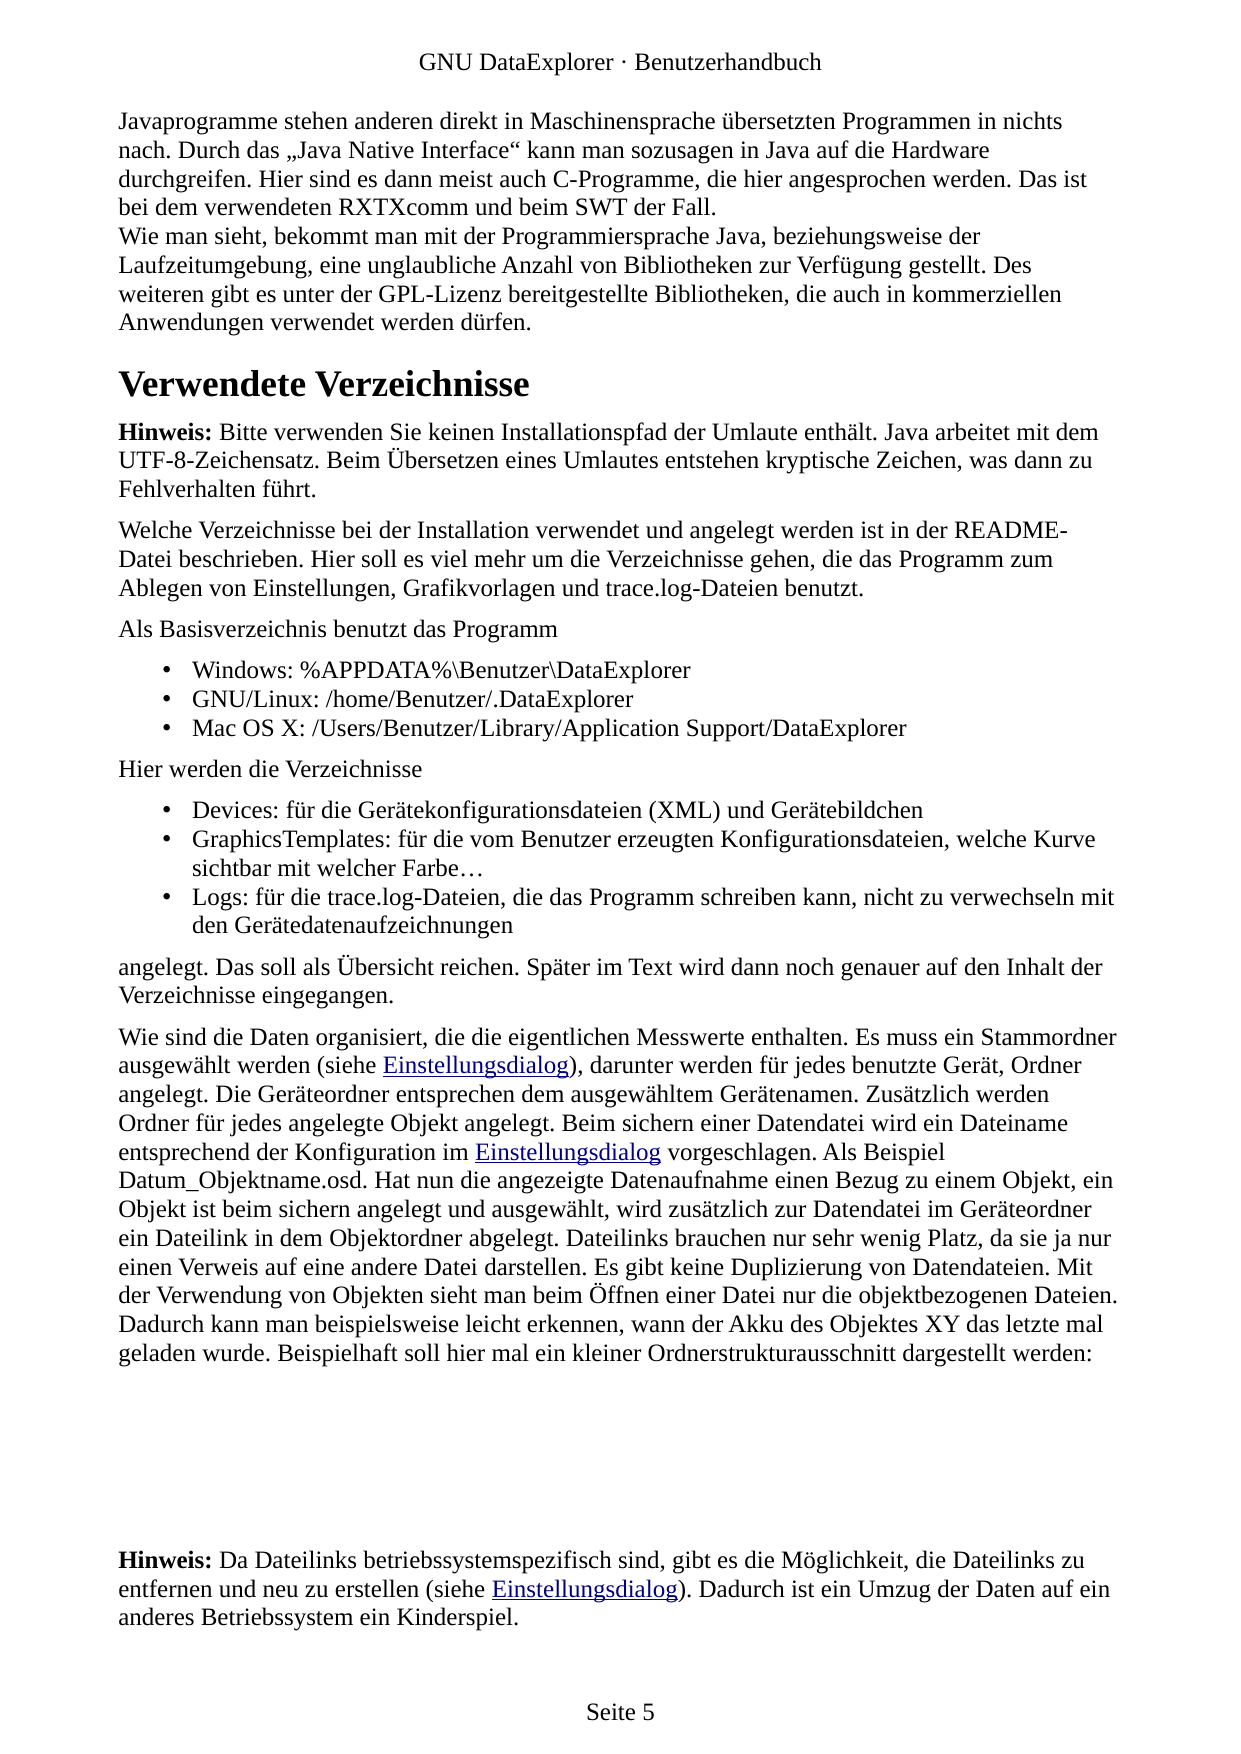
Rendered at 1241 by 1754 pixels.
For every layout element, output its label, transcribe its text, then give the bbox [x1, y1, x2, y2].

list GraphicsTemplates: für die vom Benutzer erzeugten Konfigurationsdateien, welche Kurve sichtbar mit welcher Farbe… [162, 824, 1122, 882]
text Hinweis: Da Dateilinks betriebssystemspezifisch sind, gibt es die Möglichkeit, die Dateilinks zu entfernen und neu zu erstellen (siehe Einstellungsdialog). Dadurch ist ein Umzug der Daten auf ein anderes Betriebssystem ein Kinderspiel. [118, 1545, 1122, 1631]
list Devices: für die Gerätekonfigurationsdateien (XML) und Gerätebildchen [162, 796, 1122, 824]
list Logs: für die trace.log-Dateien, die das Programm schreiben kann, nicht zu verwechseln mit den Gerätedatenaufzeichnungen [162, 882, 1122, 939]
list GNU/Linux: /home/Benutzer/.DataExplorer [162, 684, 1122, 713]
list Windows: %APPDATA%\Benutzer\DataExplorer [162, 656, 1122, 684]
text Hier werden die Verzeichnisse [118, 754, 1122, 783]
text Wie sind die Daten organisiert, die die eigentlichen Messwerte enthalten. Es muss ein Stammordner ausgewählt werden (siehe Einstellungsdialog), darunter werden für jedes benutzte Gerät, Ordner angelegt. Die Geräteordner entsprechen dem ausgewähltem Gerätenamen. Zusätzlich werden Ordner für jedes angelegte Objekt angelegt. Beim sichern einer Datendatei wird ein Dateiname entsprechend der Konfiguration im Einstellungsdialog vorgeschlagen. Als Beispiel Datum_Objektname.osd. Hat nun die angezeigte Datenaufnahme einen Bezug zu einem Objekt, ein Objekt ist beim sichern angelegt und ausgewählt, wird zusätzlich zur Datendatei im Geräteordner ein Dateilink in dem Objektordner abgelegt. Dateilinks brauchen nur sehr wenig Platz, da sie ja nur einen Verweis auf eine andere Datei darstellen. Es gibt keine Duplizierung von Datendateien. Mit der Verwendung von Objekten sieht man beim Öffnen einer Datei nur die objektbezogenen Dateien. Dadurch kann man beispielsweise leicht erkennen, wann der Akku des Objektes XY das letzte mal geladen wurde. Beispielhaft soll hier mal ein kleiner Ordnerstrukturausschnitt dargestellt werden: [118, 1022, 1122, 1367]
text Als Basisverzeichnis benutzt das Programm [118, 614, 1122, 643]
subtitle Verwendete Verzeichnisse [118, 361, 1122, 404]
list Mac OS X: /Users/Benutzer/Library/Application Support/DataExplorer [162, 713, 1122, 742]
text Hinweis: Bitte verwenden Sie keinen Installationspfad der Umlaute enthält. Java arbeitet mit dem UTF-8-Zeichensatz. Beim Übersetzen eines Umlautes entstehen kryptische Zeichen, was dann zu Fehlverhalten führt. [118, 417, 1122, 503]
text Welche Verzeichnisse bei der Installation verwendet und angelegt werden ist in der README-Datei beschrieben. Hier soll es viel mehr um die Verzeichnisse gehen, die das Programm zum Ablegen von Einstellungen, Grafikvorlagen und trace.log-Dateien benutzt. [118, 516, 1122, 602]
text Javaprogramme stehen anderen direkt in Maschinensprache übersetzten Programmen in nichts nach. Durch das „Java Native Interface“ kann man sozusagen in Java auf die Hardware durchgreifen. Hier sind es dann meist auch C-Programme, die hier angesprochen werden. Das ist bei dem verwendeten RXTXcomm und beim SWT der Fall. Wie man sieht, bekommt man mit der Programmiersprache Java, beziehungsweise der Laufzeitumgebung, eine unglaubliche Anzahl von Bibliotheken zur Verfügung gestellt. Des weiteren gibt es unter der GPL-Lizenz bereitgestellte Bibliotheken, die auch in kommerziellen Anwendungen verwendet werden dürfen. [118, 106, 1122, 336]
text angelegt. Das soll als Übersicht reichen. Später im Text wird dann noch genauer auf den Inhalt der Verzeichnisse eingegangen. [118, 952, 1122, 1009]
